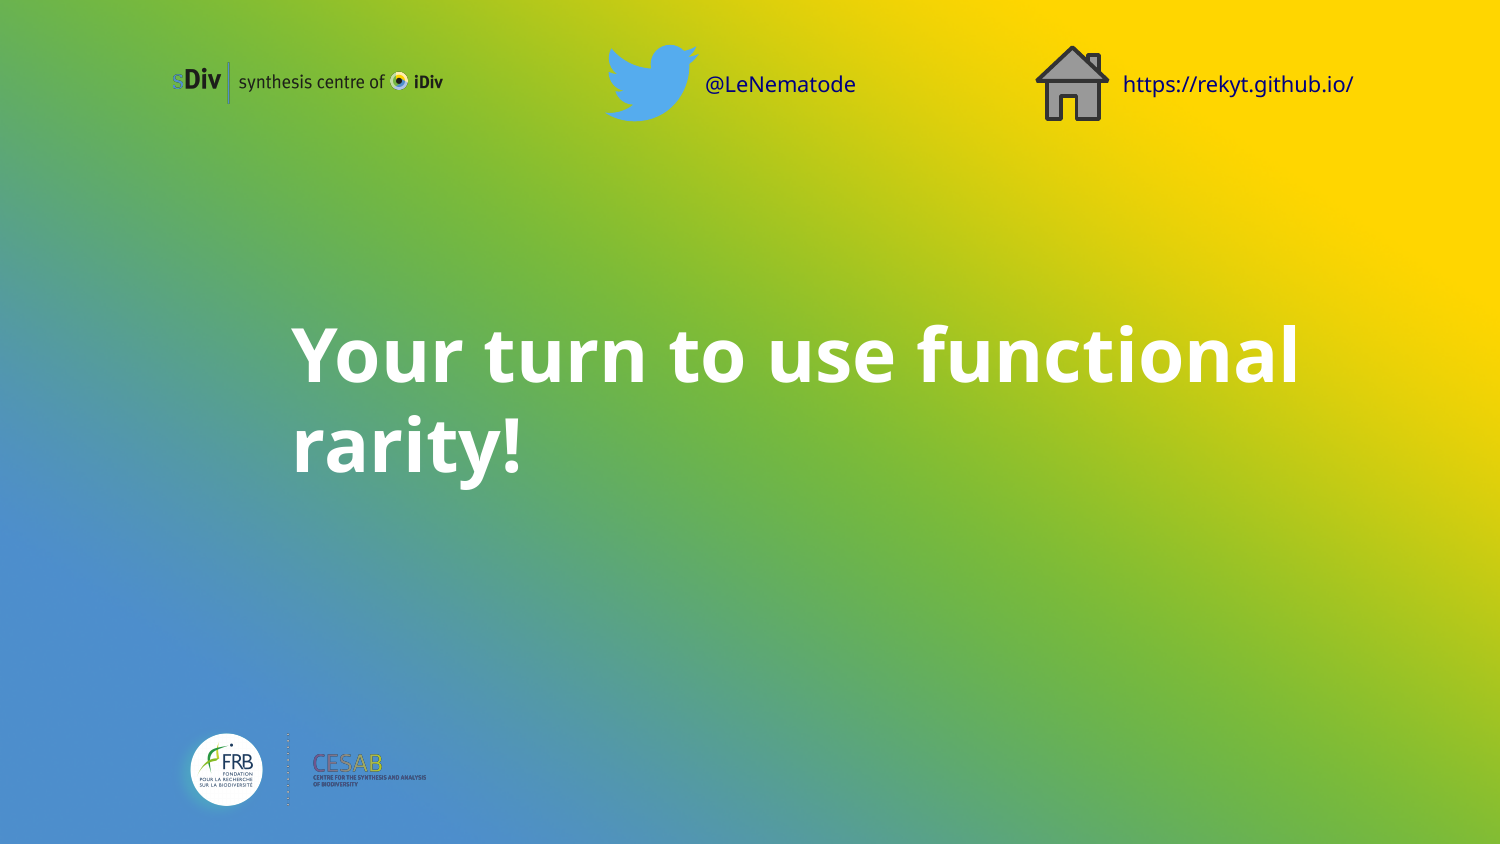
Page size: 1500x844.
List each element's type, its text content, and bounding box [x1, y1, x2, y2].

picture [0, 0, 1500, 844]
text_box https://rekyt.github.io/ [1108, 62, 1396, 104]
list Your turn to use functional rarity! [200, 310, 1323, 488]
text_box @LeNematode [690, 62, 879, 104]
